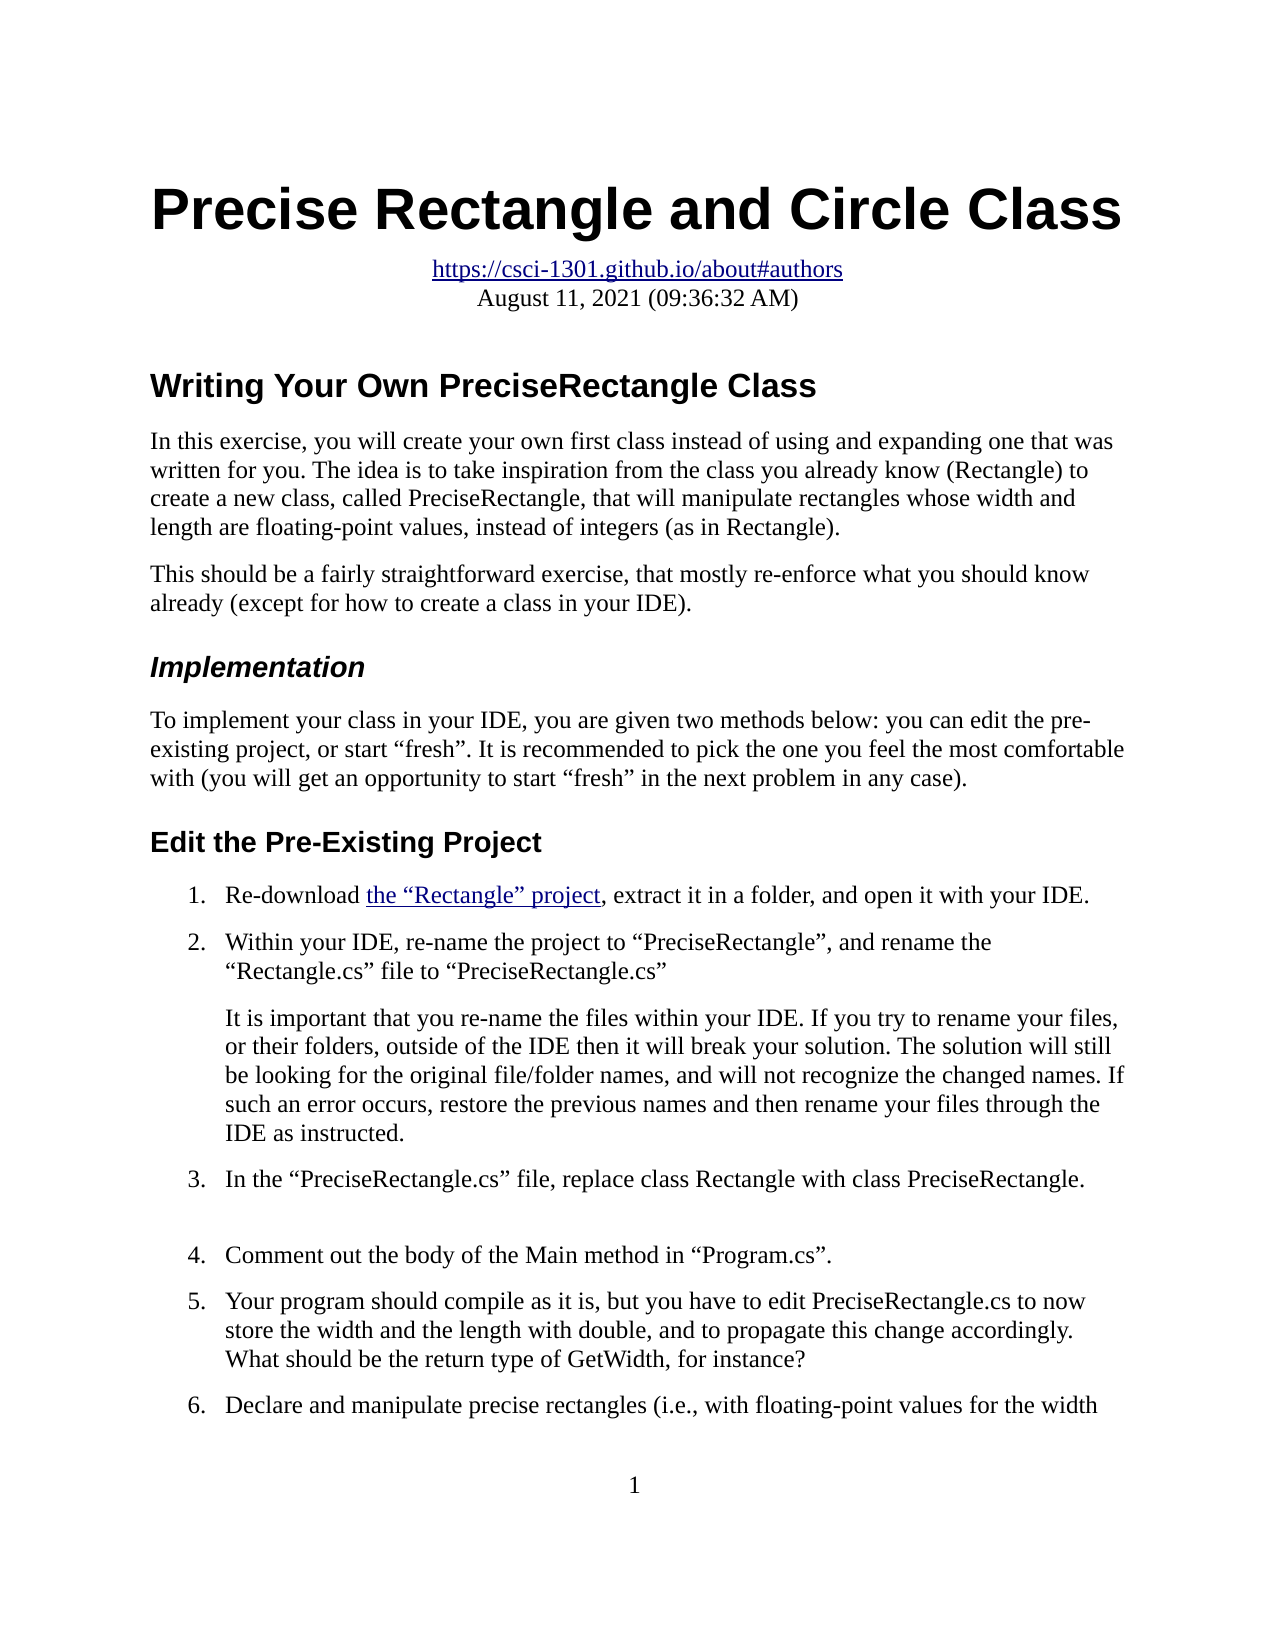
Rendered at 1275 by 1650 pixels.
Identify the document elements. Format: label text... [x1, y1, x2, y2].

list It is important that you re-name the files within your IDE. If you try to rename your files, or their folders, outside of the IDE then it will break your solution. The solution will still be looking for the original file/folder names, and will not recognize the changed names. If such an error occurs, restore the previous names and then rename your files through the IDE as instructed. [187, 1003, 1125, 1146]
list In the “PreciseRectangle.cs” file, replace class Rectangle with class PreciseRectangle. [187, 1164, 1125, 1222]
subtitle Writing Your Own PreciseRectangle Class [150, 366, 1125, 404]
text To implement your class in your IDE, you are given two methods below: you can edit the pre-existing project, or start “fresh”. It is recommended to pick the one you feel the most comfortable with (you will get an opportunity to start “fresh” in the next problem in any case). [150, 705, 1125, 792]
subtitle Implementation [150, 650, 1125, 684]
title Precise Rectangle and Circle Class [150, 175, 1125, 242]
text In this exercise, you will create your own first class instead of using and expanding one that was written for you. The idea is to take inspiration from the class you already know (Rectangle) to create a new class, called PreciseRectangle, that will manipulate rectangles whose width and length are floating-point values, instead of integers (as in Rectangle). [150, 426, 1125, 541]
list Comment out the body of the Main method in “Program.cs”. [187, 1240, 1125, 1268]
list Within your IDE, re-name the project to “PreciseRectangle”, and rename the “Rectangle.cs” file to “PreciseRectangle.cs” [187, 927, 1125, 985]
text https://csci-1301.github.io/about#authors [150, 254, 1125, 283]
list Your program should compile as it is, but you have to edit PreciseRectangle.cs to now store the width and the length with double, and to propagate this change accordingly. What should be the return type of GetWidth, for instance? [187, 1286, 1125, 1373]
subtitle Edit the Pre-Existing Project [150, 826, 1125, 859]
list Re-download the “Rectangle” project, extract it in a folder, and open it with your IDE. [187, 881, 1125, 909]
text This should be a fairly straightforward exercise, that mostly re-enforce what you should know already (except for how to create a class in your IDE). [150, 559, 1125, 616]
text August 11, 2021 (09:36:32 AM) [150, 283, 1125, 312]
list Declare and manipulate precise rectangles (i.e., with floating-point values for the width [187, 1391, 1125, 1419]
